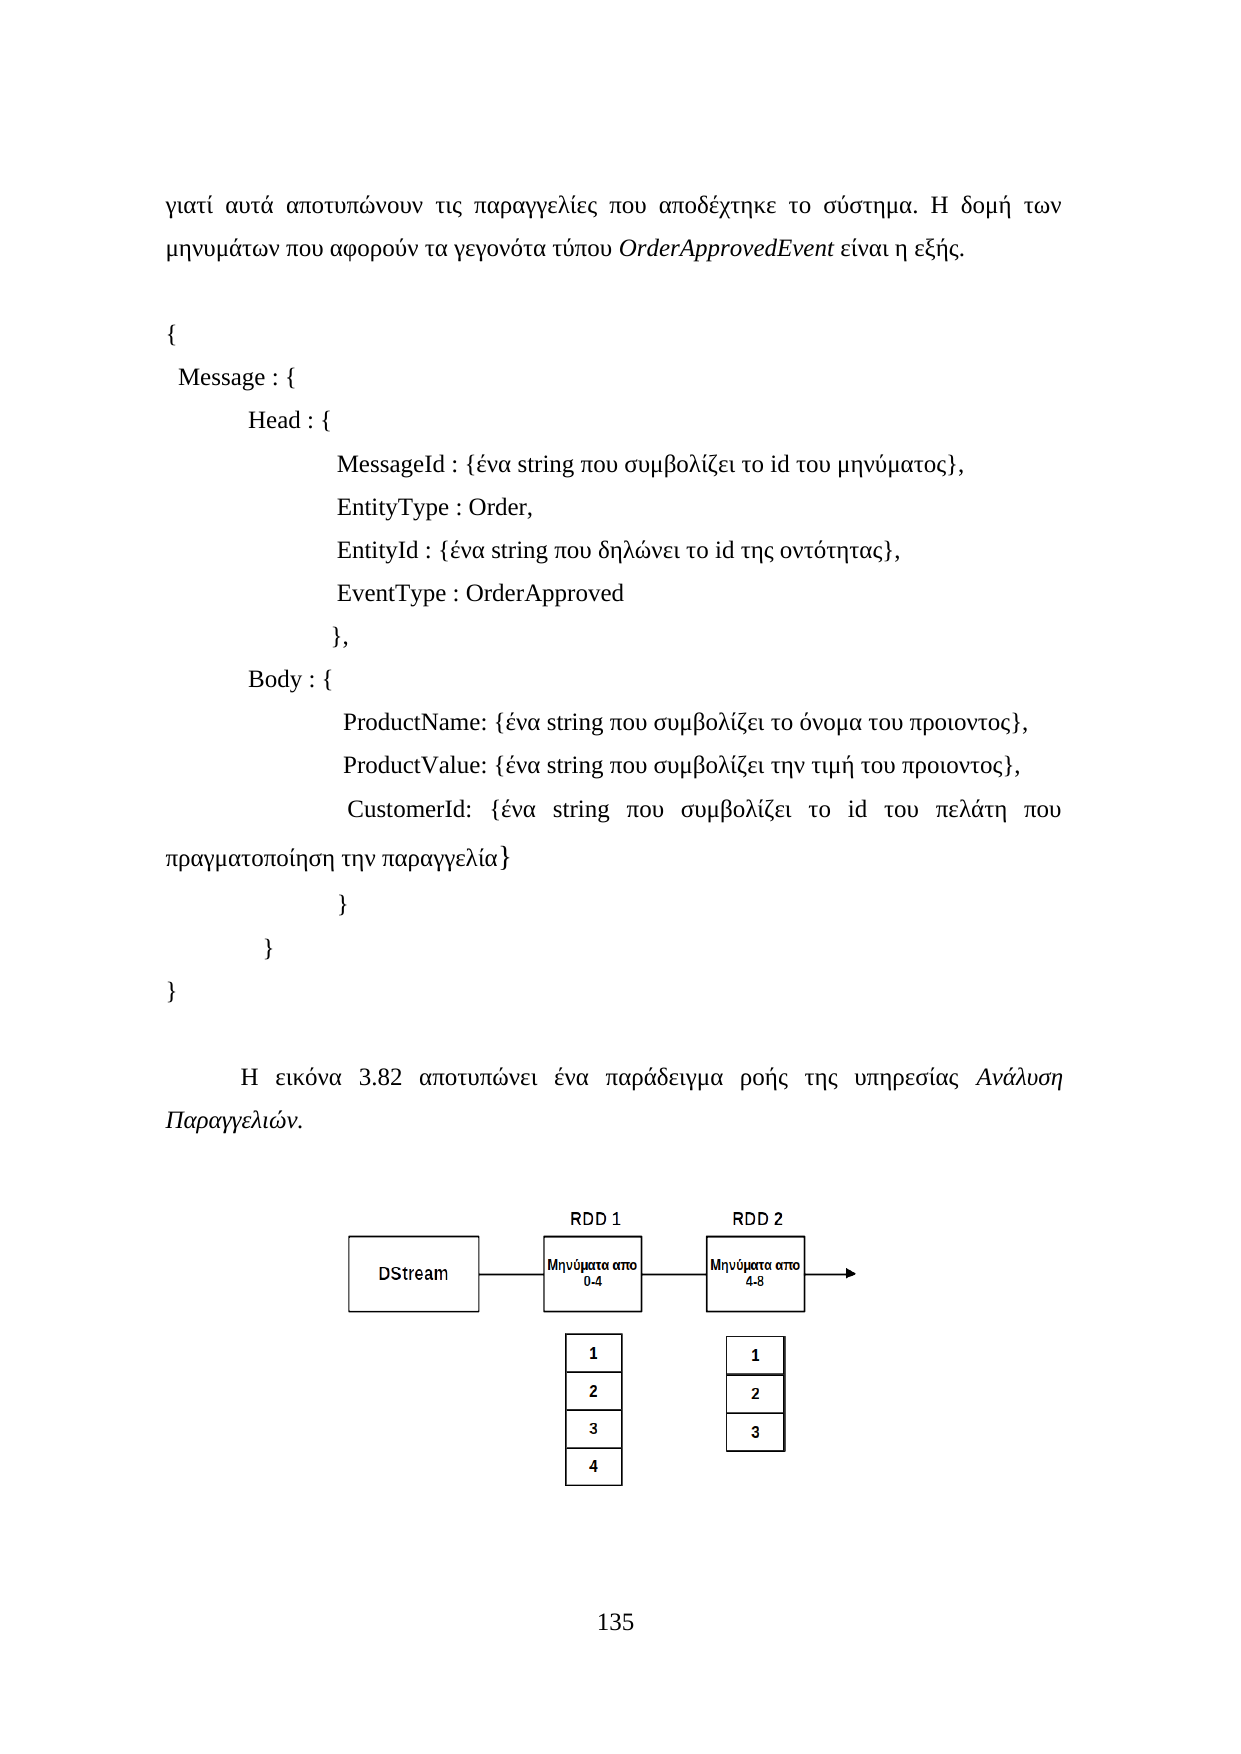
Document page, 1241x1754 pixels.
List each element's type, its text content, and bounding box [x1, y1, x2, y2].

text }, [165, 621, 1063, 650]
text MessageId : {ένα string που συμβολίζει το id του μηνύματος}, [165, 449, 1063, 477]
picture [166, 1198, 1067, 1493]
text EntityId : {ένα string που δηλώνει το id της οντότητας}, [165, 535, 1063, 564]
text } [165, 889, 1063, 918]
text EventType : OrderApproved [165, 578, 1063, 607]
text } [165, 933, 1063, 961]
text ProductName: {ένα string που συμβολίζει το όνομα του προιοντος}, [165, 707, 1063, 736]
text CustomerId: {ένα string που συμβολίζει το id του πελάτη που πραγματοποίηση την παραγγελία} [165, 794, 1063, 873]
text Η εικόνα 3.82 αποτυπώνει ένα παράδειγμα ροής της υπηρεσίας Ανάλυση Παραγγελιών. [165, 1062, 1063, 1134]
text { [165, 319, 1063, 348]
text Head : { [165, 406, 1063, 434]
text Message : { [165, 362, 1063, 391]
text γιατί αυτά αποτυπώνουν τις παραγγελίες που αποδέχτηκε το σύστημα. Η δομή των μηνυμάτων που αφορούν τα γεγονότα τύπου OrderApprovedEvent είναι η εξής. [165, 190, 1063, 262]
text } [165, 976, 1063, 1004]
text Body : { [165, 664, 1063, 693]
text EntityType : Order, [165, 492, 1063, 521]
text ProductValue: {ένα string που συμβολίζει την τιμή του προιοντος}, [165, 751, 1063, 779]
